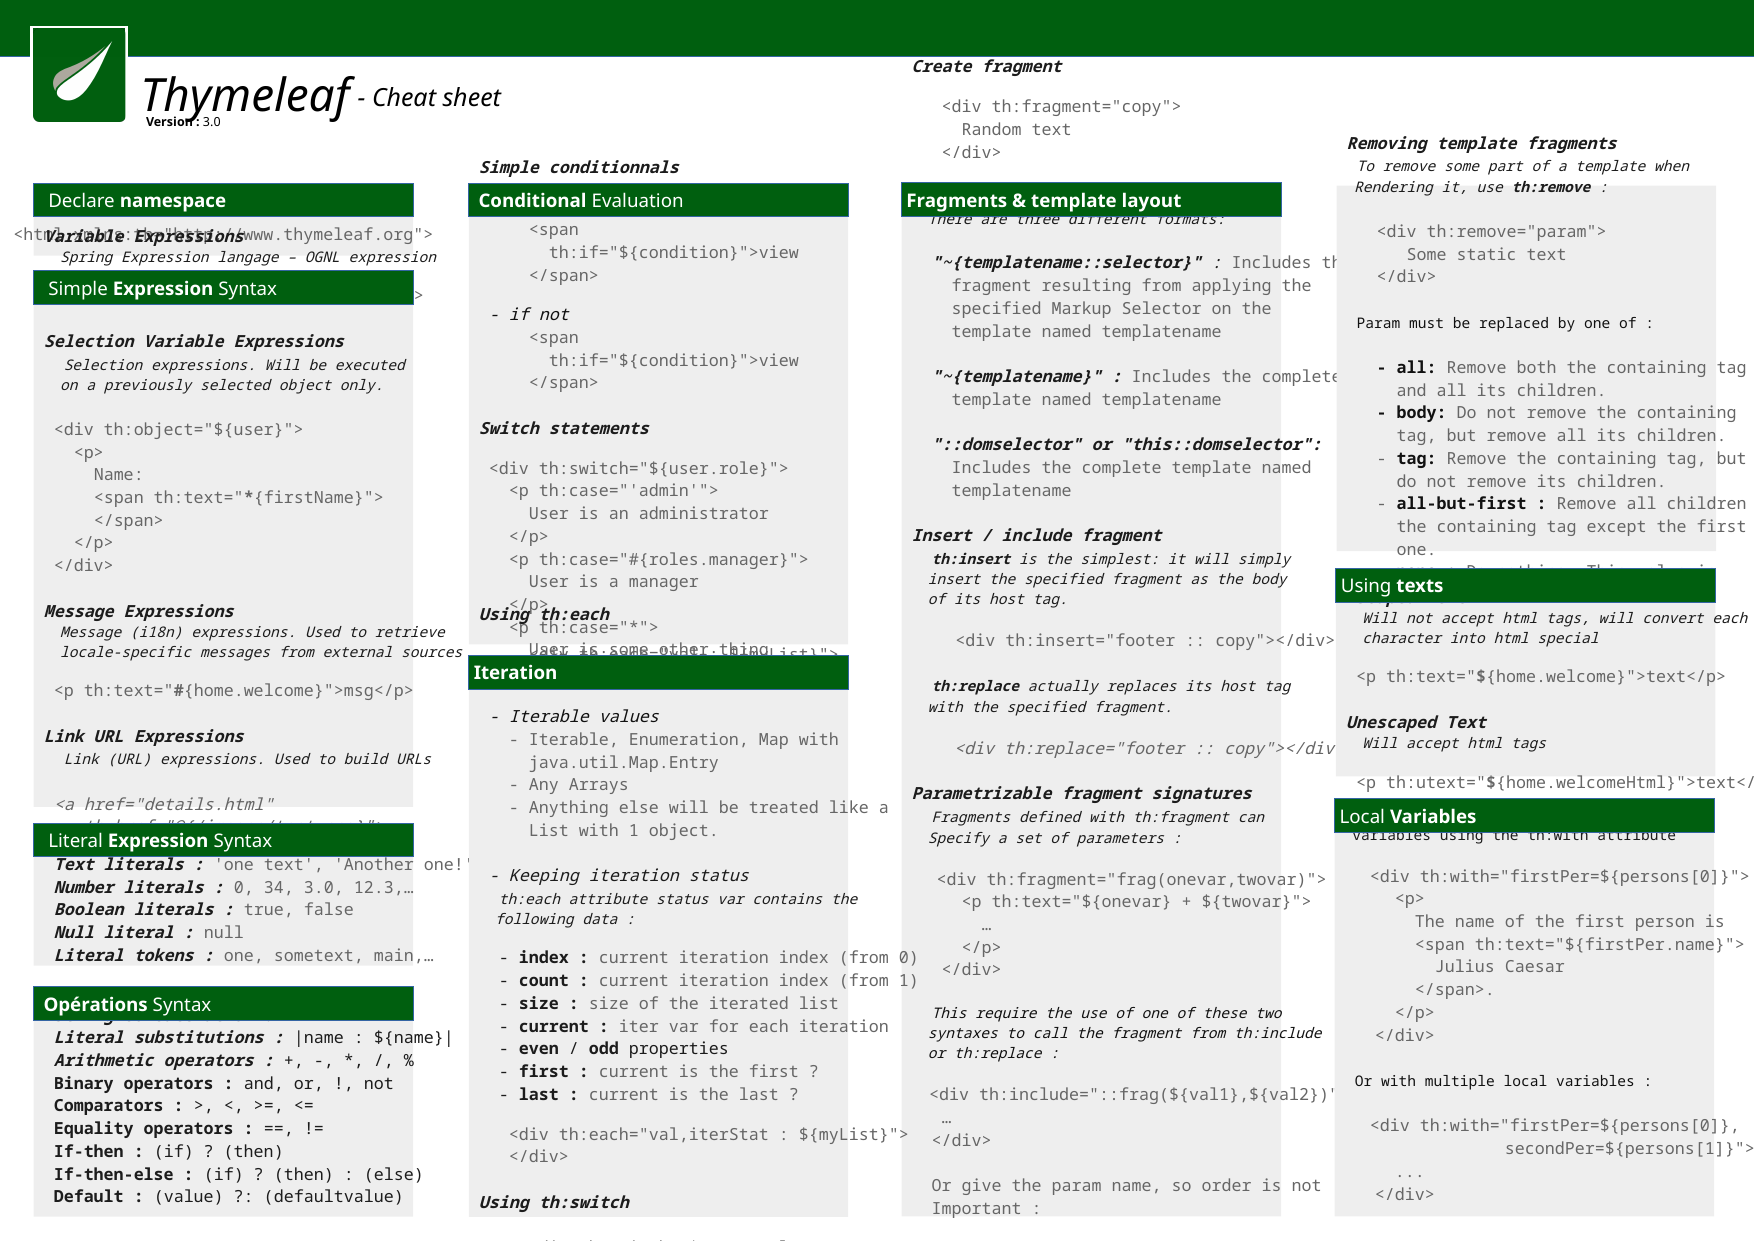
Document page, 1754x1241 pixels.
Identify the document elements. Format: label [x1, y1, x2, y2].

picture [33, 28, 126, 122]
